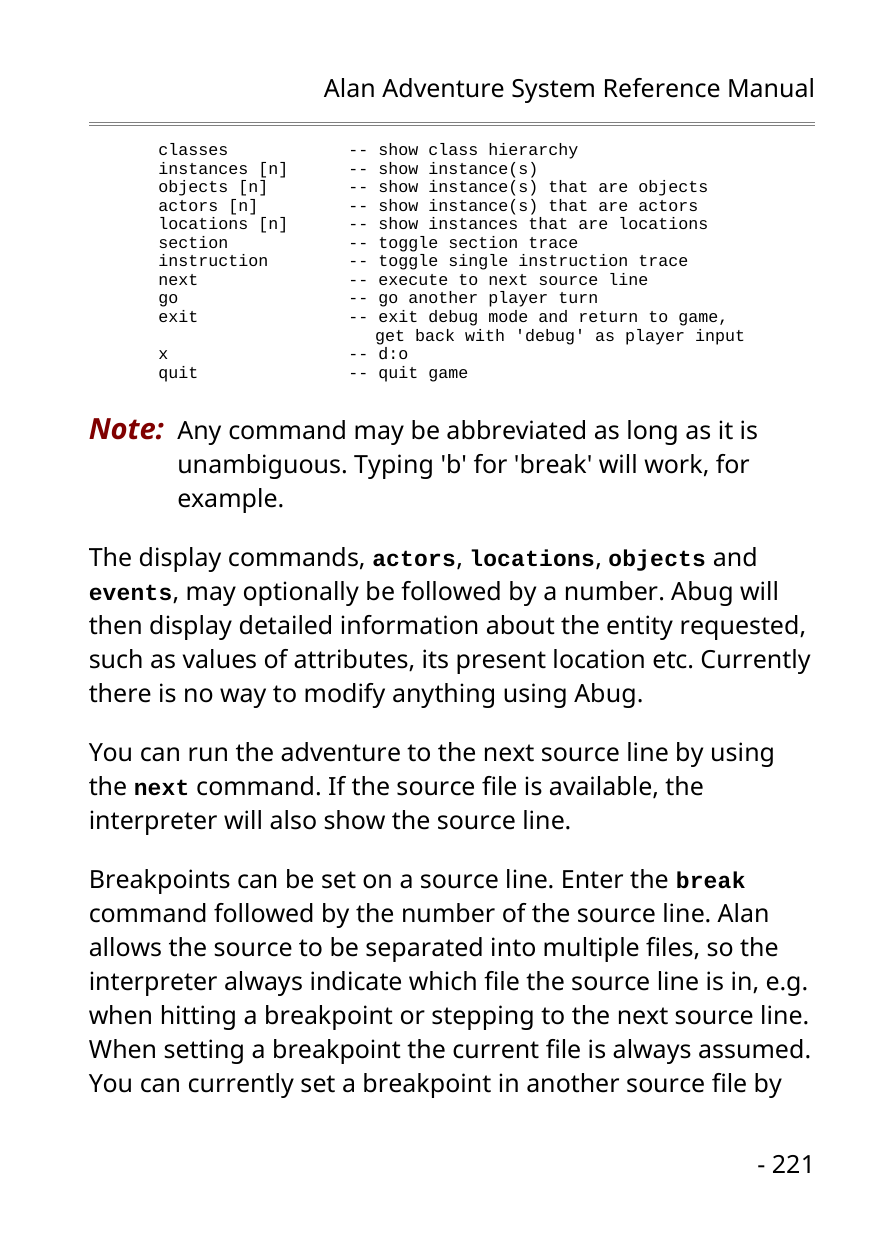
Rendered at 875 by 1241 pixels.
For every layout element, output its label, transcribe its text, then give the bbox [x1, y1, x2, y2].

text locations [n] -- show instances that are locations [118, 216, 815, 235]
text next -- execute to next source line [118, 272, 815, 290]
text objects [n] -- show instance(s) that are objects [118, 179, 815, 198]
text instruction -- toggle single instruction trace [118, 253, 815, 272]
text go -- go another player turn [118, 290, 815, 309]
text actors [n] -- show instance(s) that are actors [118, 198, 815, 216]
text instances [n] -- show instance(s) [118, 161, 815, 179]
list Any command may be abbreviated as long as it is unambiguous. Typing 'b' for 'break' will work, for example. [88, 408, 815, 515]
text section -- toggle section trace [118, 235, 815, 253]
text Breakpoints can be set on a source line. Enter the break command followed by the number of the source line. Alan allows the source to be separated into multiple files, so the interpreter always indicate which file the source line is in, e.g. when hitting a breakpoint or stepping to the next source line. When setting a breakpoint the current file is always assumed. You can currently set a breakpoint in another source file by [88, 862, 815, 1100]
text quit -- quit game [118, 364, 815, 383]
text The display commands, actors, locations, objects and events, may optionally be followed by a number. Abug will then display detailed information about the entity requested, such as val­ues of attributes, its present location etc. Currently there is no way to modify anything using Abug. [88, 540, 815, 710]
text classes -- show class hierarchy [118, 142, 815, 161]
text x -- d:o [118, 346, 815, 364]
text exit -- exit debug mode and return to game, get back with 'debug' as player input [118, 309, 815, 346]
text You can run the adventure to the next source line by using the next command. If the source file is available, the interpreter will also show the source line. [88, 735, 815, 837]
